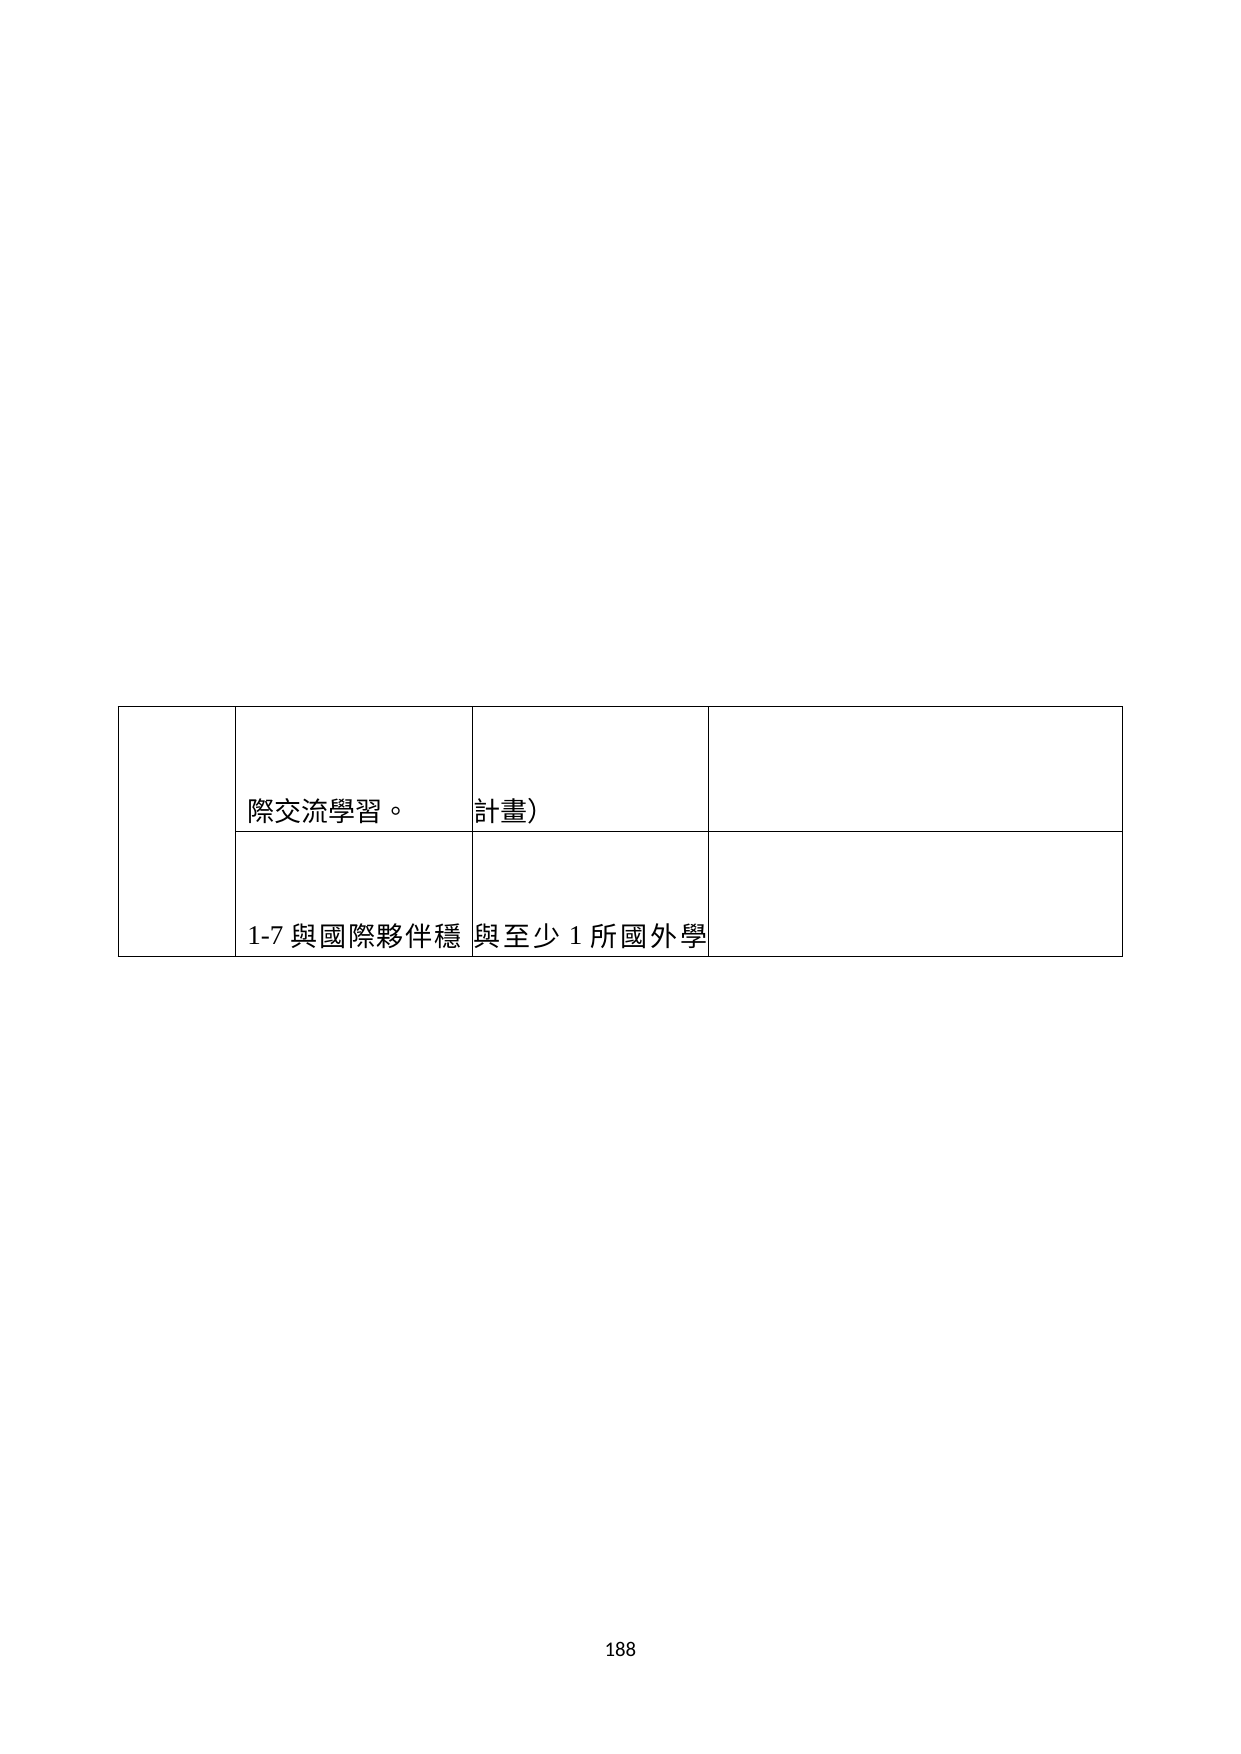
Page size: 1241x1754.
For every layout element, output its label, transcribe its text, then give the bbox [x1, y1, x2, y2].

table_cell [119, 707, 235, 956]
table_cell [709, 832, 1122, 956]
table_cell 計畫） [473, 707, 708, 831]
table_cell 與至少1所國外學 [473, 832, 708, 956]
table_cell 1-7與國際夥伴穩 [236, 832, 472, 956]
table_cell 際交流學習。 [236, 707, 472, 831]
table_cell [709, 707, 1122, 831]
